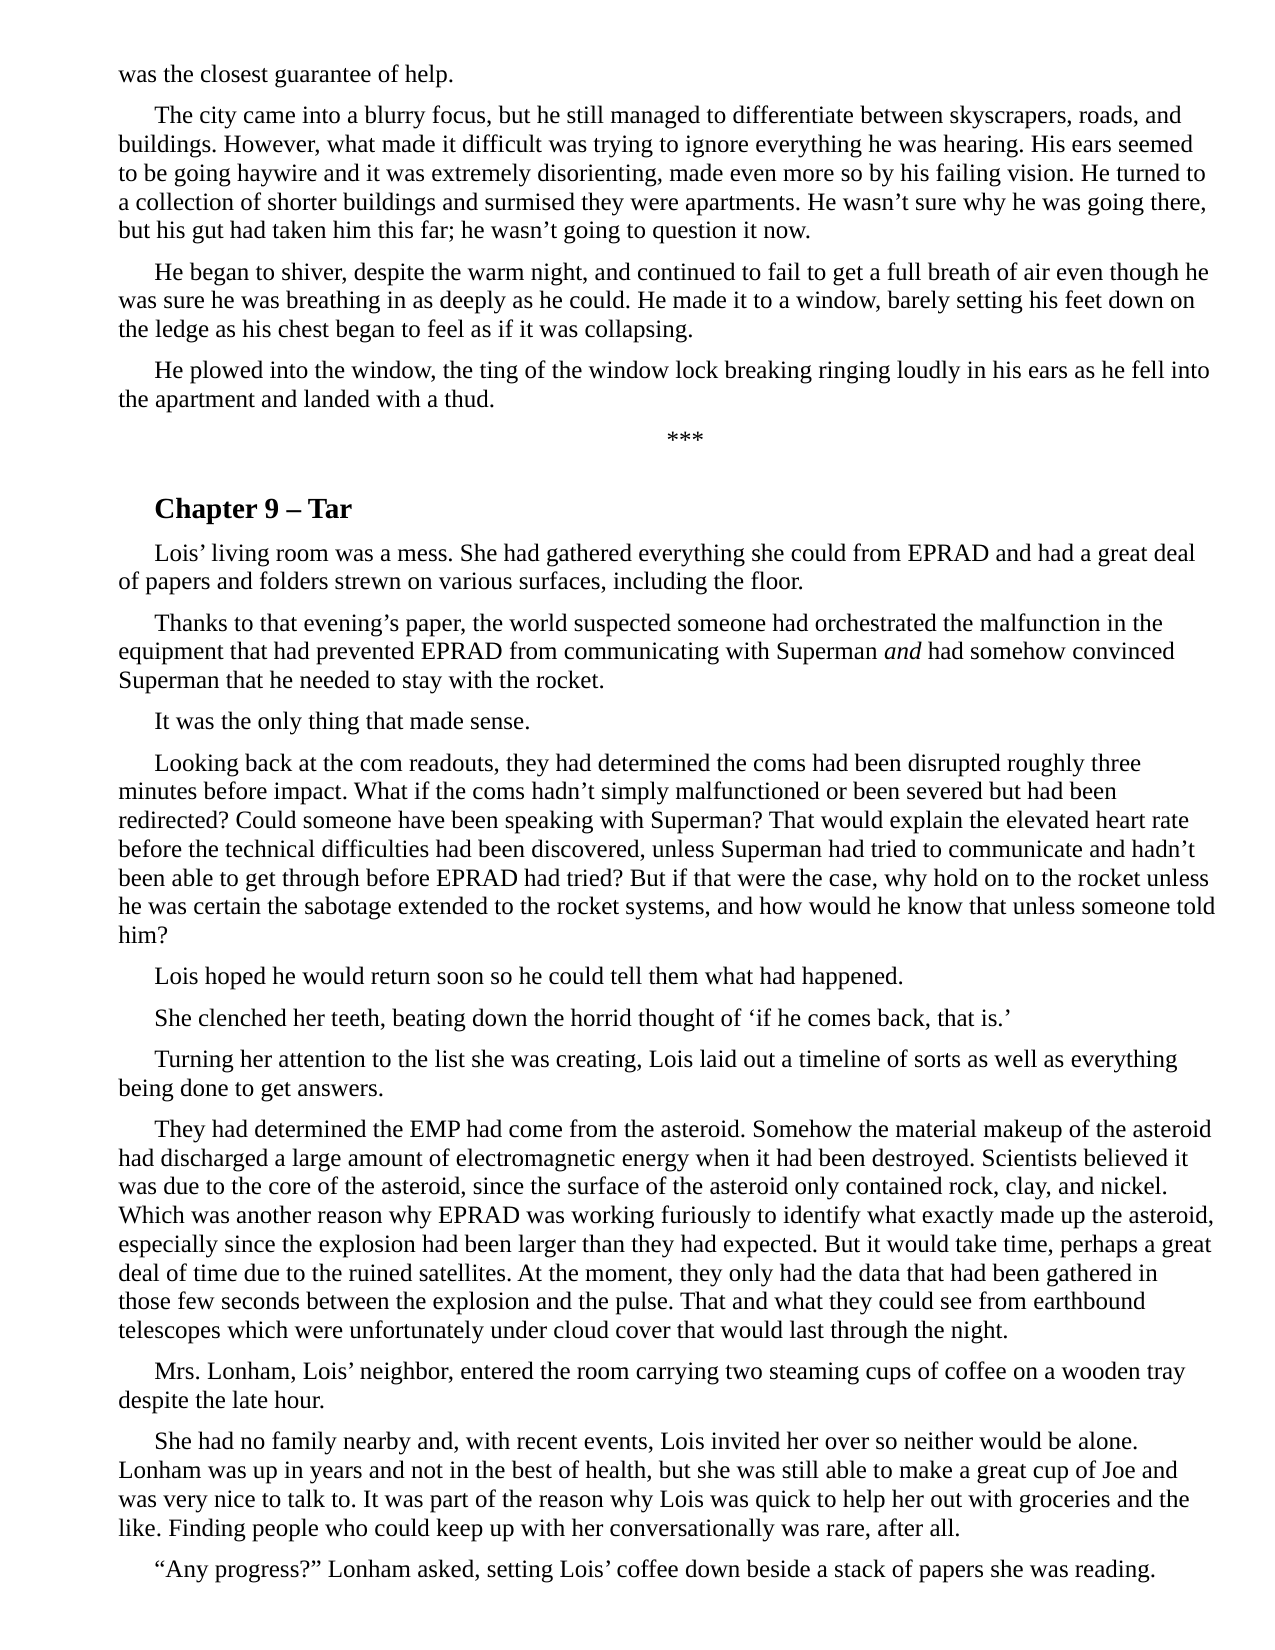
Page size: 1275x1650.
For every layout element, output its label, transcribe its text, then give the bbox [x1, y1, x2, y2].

text Mrs. Lonham, Lois’ neighbor, entered the room carrying two steaming cups of coffee on a wooden tray despite the late hour. [118, 1356, 1216, 1414]
text Lois’ living room was a mess. She had gathered everything she could from EPRAD and had a great deal of papers and folders strewn on various surfaces, including the floor. [118, 538, 1216, 595]
text He plowed into the window, the ting of the window lock breaking ringing loudly in his ears as he fell into the apartment and landed with a thud. [118, 355, 1216, 413]
text He began to shiver, despite the warm night, and continued to fail to get a full breath of air even though he was sure he was breathing in as deeply as he could. He made it to a window, barely setting his feet down on the ledge as his chest began to feel as if it was collapsing. [118, 257, 1216, 343]
text She had no family nearby and, with recent events, Lois invited her over so neither would be alone. Lonham was up in years and not in the best of health, but she was still able to make a great cup of Joe and was very nice to talk to. It was part of the reason why Lois was quick to help her out with groceries and the like. Finding people who could keep up with her conversationally was rare, after all. [118, 1426, 1216, 1541]
text Thanks to that evening’s paper, the world suspected someone had orchestrated the malfunction in the equipment that had prevented EPRAD from communicating with Superman and had somehow convinced Superman that he needed to stay with the rocket. [118, 608, 1216, 694]
text It was the only thing that made sense. [118, 706, 1216, 735]
text Lois hoped he would return soon so he could tell them what had happened. [118, 961, 1216, 990]
text She clenched her teeth, beating down the horrid thought of ‘if he comes back, that is.’ [118, 1003, 1216, 1031]
subtitle Chapter 9 – Tar [118, 492, 1216, 525]
text They had determined the EMP had come from the asteroid. Somehow the material makeup of the asteroid had discharged a large amount of electromagnetic energy when it had been destroyed. Scientists believed it was due to the core of the asteroid, since the surface of the asteroid only contained rock, clay, and nickel. Which was another reason why EPRAD was working furiously to identify what exactly made up the asteroid, especially since the explosion had been larger than they had expected. But it would take time, perhaps a great deal of time due to the ruined satellites. At the moment, they only had the data that had been gathered in those few seconds between the explosion and the pulse. That and what they could see from earthbound telescopes which were unfortunately under cloud cover that would last through the night. [118, 1114, 1216, 1344]
text was the closest guarantee of help. [118, 59, 1216, 88]
text “Any progress?” Lonham asked, setting Lois’ coffee down beside a stack of papers she was reading. [118, 1554, 1216, 1583]
text Looking back at the com readouts, they had determined the coms had been disrupted roughly three minutes before impact. What if the coms hadn’t simply malfunctioned or been severed but had been redirected? Could someone have been speaking with Superman? That would explain the elevated heart rate before the technical difficulties had been discovered, unless Superman had tried to communicate and hadn’t been able to get through before EPRAD had tried? But if that were the case, why hold on to the rocket unless he was certain the sabotage extended to the rocket systems, and how would he know that unless someone told him? [118, 748, 1216, 949]
text Turning her attention to the list she was creating, Lois laid out a timeline of sorts as well as everything being done to get answers. [118, 1044, 1216, 1101]
text The city came into a blurry focus, but he still managed to differentiate between skyscrapers, roads, and buildings. However, what made it difficult was trying to ignore everything he was hearing. His ears seemed to be going haywire and it was extremely disorienting, made even more so by his failing vision. He turned to a collection of shorter buildings and surmised they were apartments. He wasn’t sure why he was going there, but his gut had taken him this far; he wasn’t going to question it now. [118, 100, 1216, 244]
text *** [118, 425, 1216, 454]
